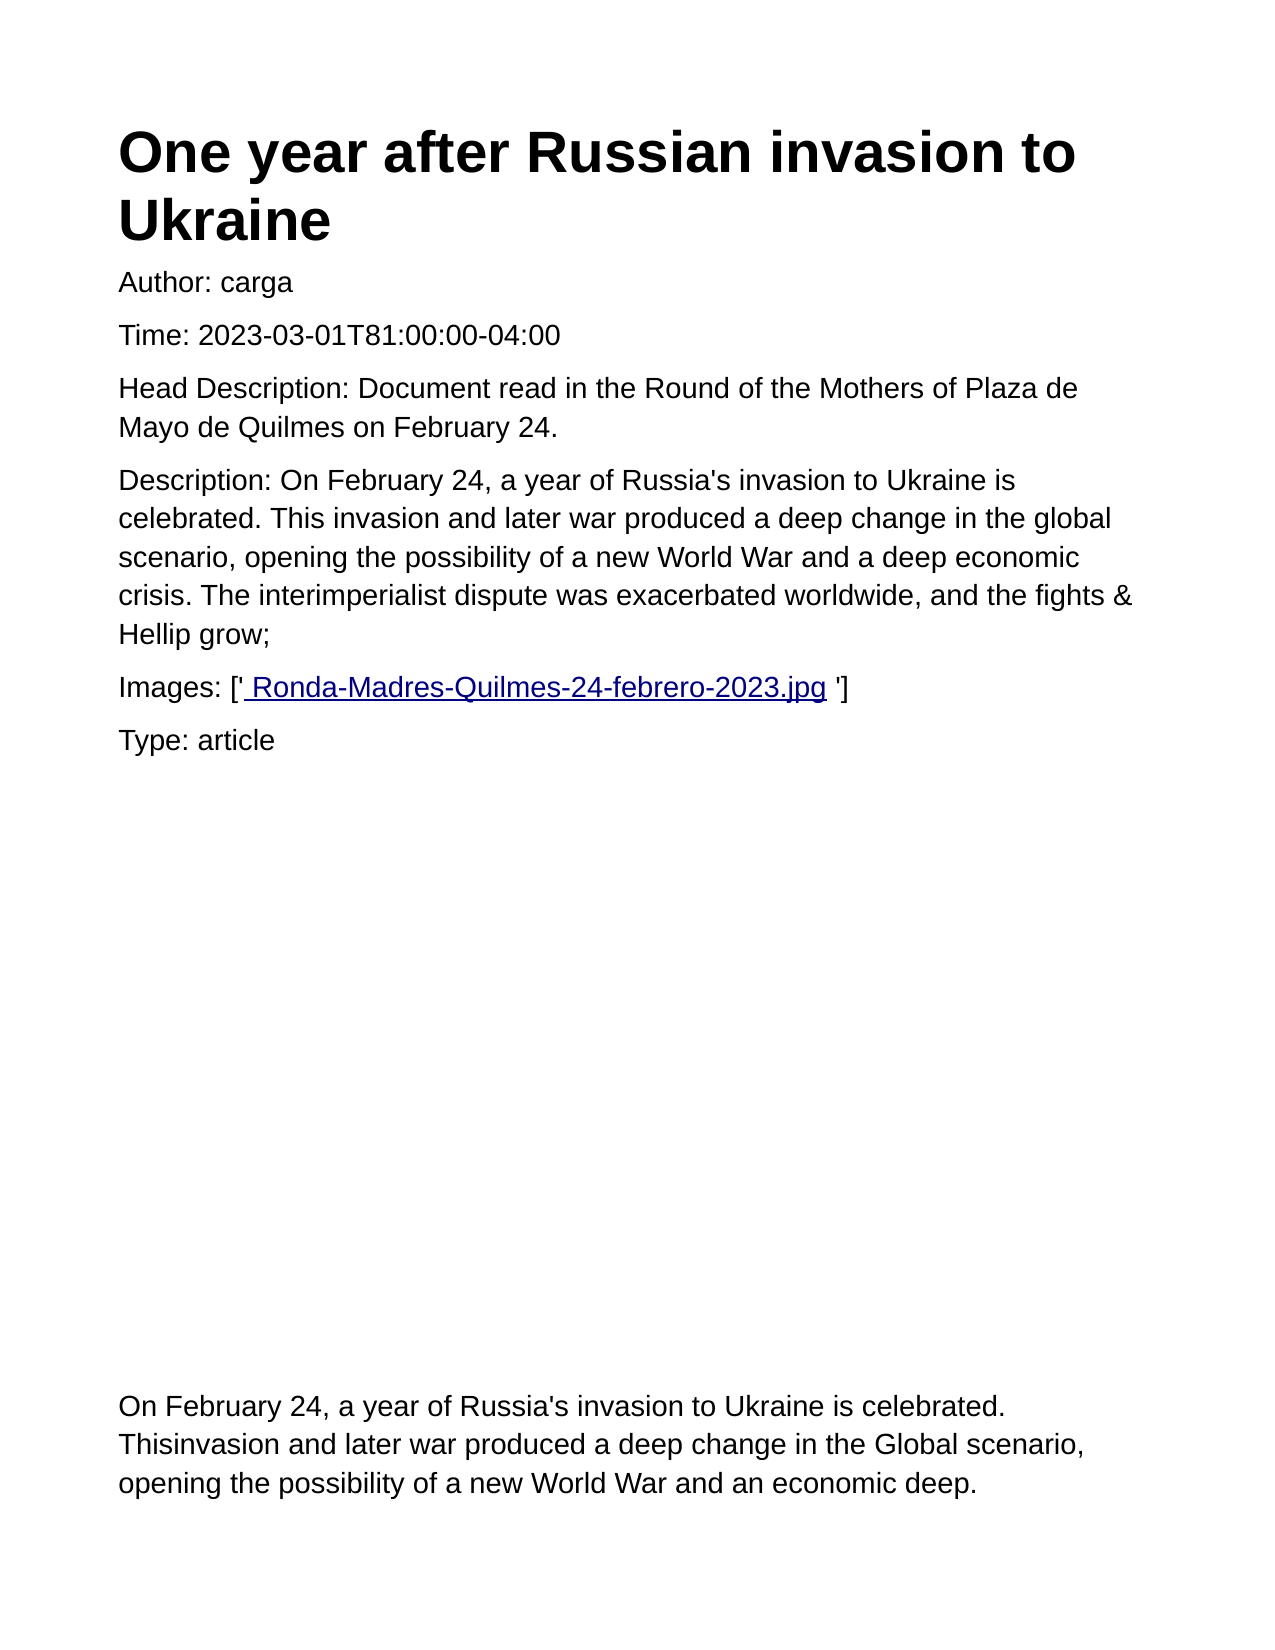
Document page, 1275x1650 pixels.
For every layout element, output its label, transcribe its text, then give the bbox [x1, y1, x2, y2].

subtitle One year after Russian invasion to Ukraine [118, 118, 1157, 252]
text Head Description: Document read in the Round of the Mothers of Plaza de Mayo de Quilmes on February 24. [118, 371, 1157, 443]
text Author: carga [118, 265, 1157, 298]
text Type: article [118, 723, 1157, 757]
text On February 24, a year of Russia's invasion to Ukraine is celebrated. Thisinvasion and later war produced a deep change in the Global scenario, opening the possibility of a new World War and an economic deep. [118, 776, 1157, 1499]
text Time: 2023-03-01T81:00:00-04:00 [118, 318, 1157, 351]
text Description: On February 24, a year of Russia's invasion to Ukraine is celebrated. This invasion and later war produced a deep change in the global scenario, opening the possibility of a new World War and a deep economic crisis. The interimperialist dispute was exacerbated worldwide, and the fights & Hellip grow; [118, 463, 1157, 650]
text Images: [' Ronda-Madres-Quilmes-24-febrero-2023.jpg '] [118, 670, 1157, 703]
